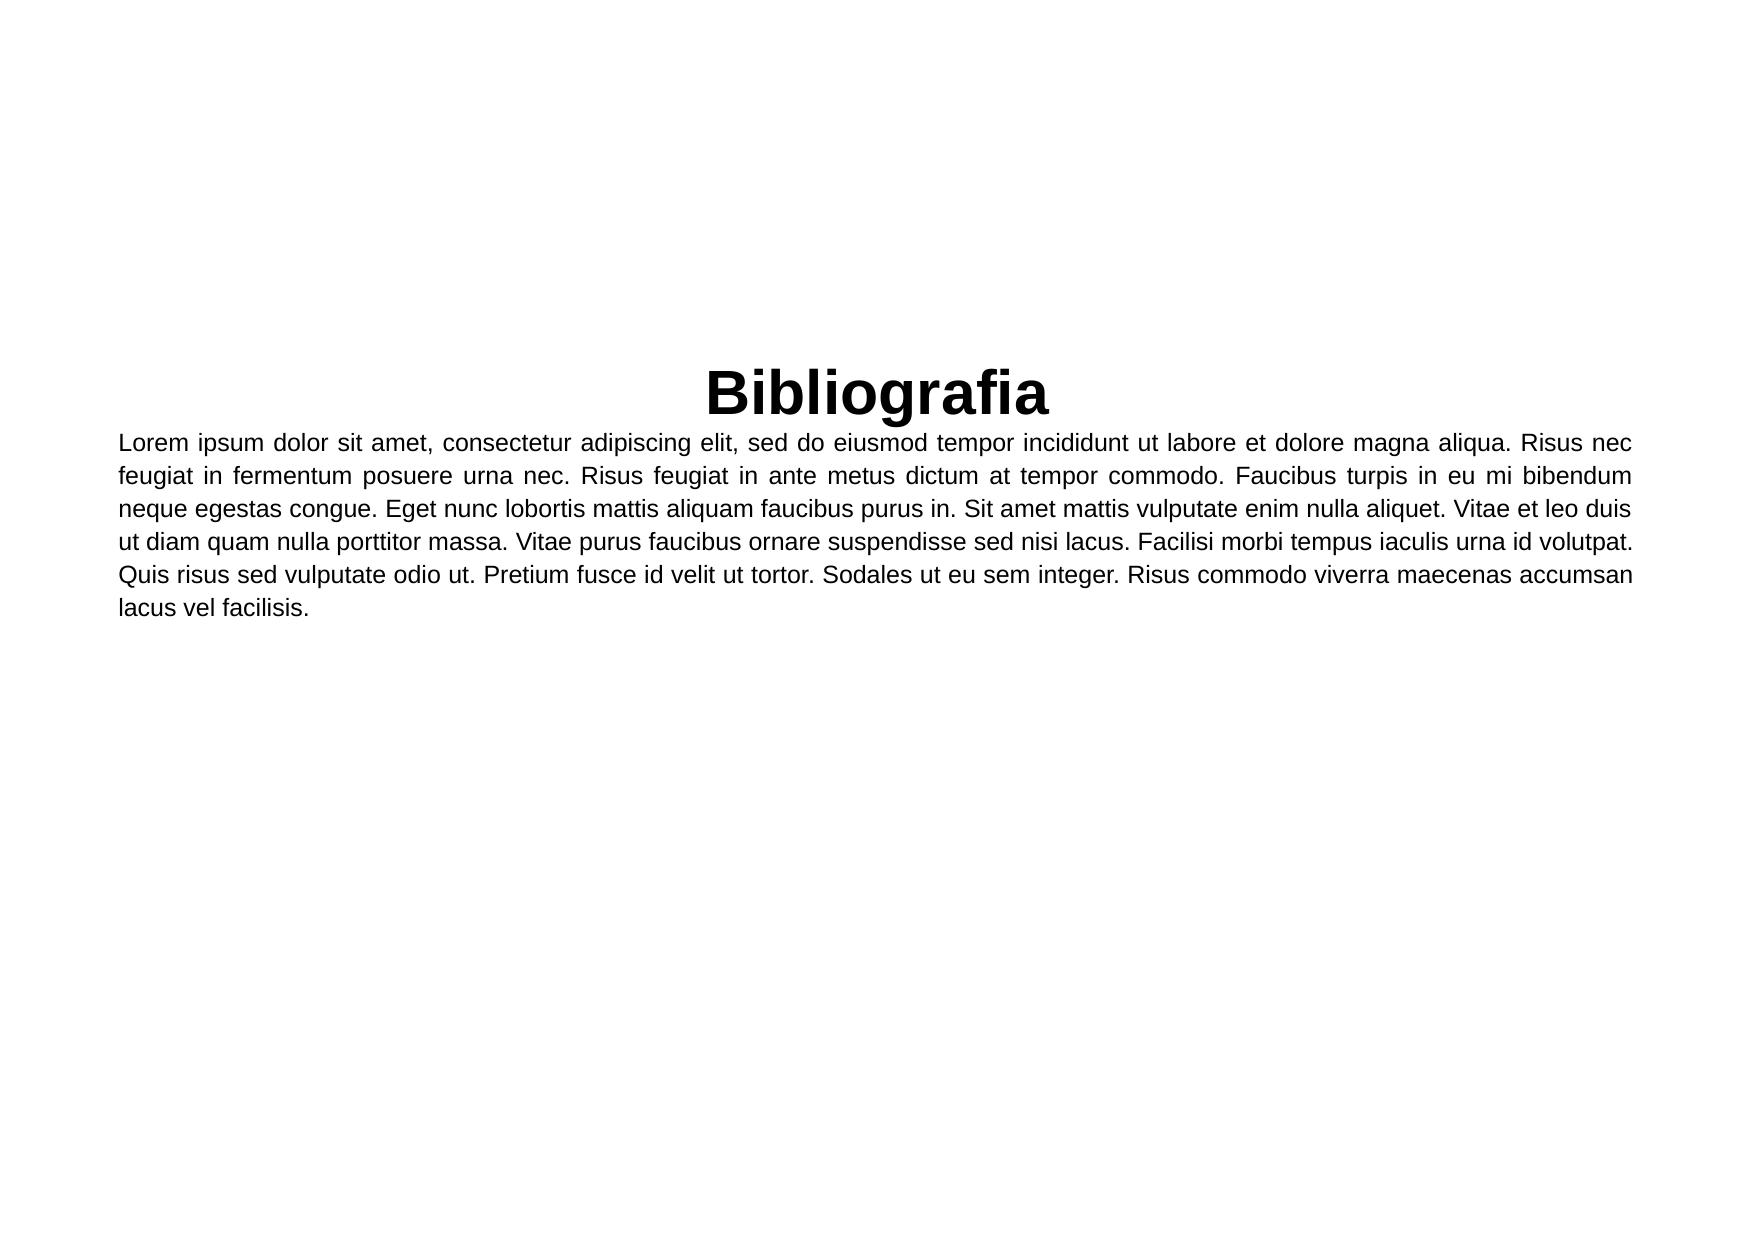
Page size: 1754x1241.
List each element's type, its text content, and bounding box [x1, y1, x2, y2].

text Bibliografia [118, 356, 1636, 428]
text Lorem ipsum dolor sit amet, consectetur adipiscing elit, sed do eiusmod tempor incididunt ut labore et dolore magna aliqua. Risus nec feugiat in fermentum posuere urna nec. Risus feugiat in ante metus dictum at tempor commodo. Faucibus turpis in eu mi bibendum neque egestas congue. Eget nunc lobortis mattis aliquam faucibus purus in. Sit amet mattis vulputate enim nulla aliquet. Vitae et leo duis ut diam quam nulla porttitor massa. Vitae purus faucibus ornare suspendisse sed nisi lacus. Facilisi morbi tempus iaculis urna id volutpat. Quis risus sed vulputate odio ut. Pretium fusce id velit ut tortor. Sodales ut eu sem integer. Risus commodo viverra maecenas accumsan lacus vel facilisis. [118, 428, 1636, 622]
